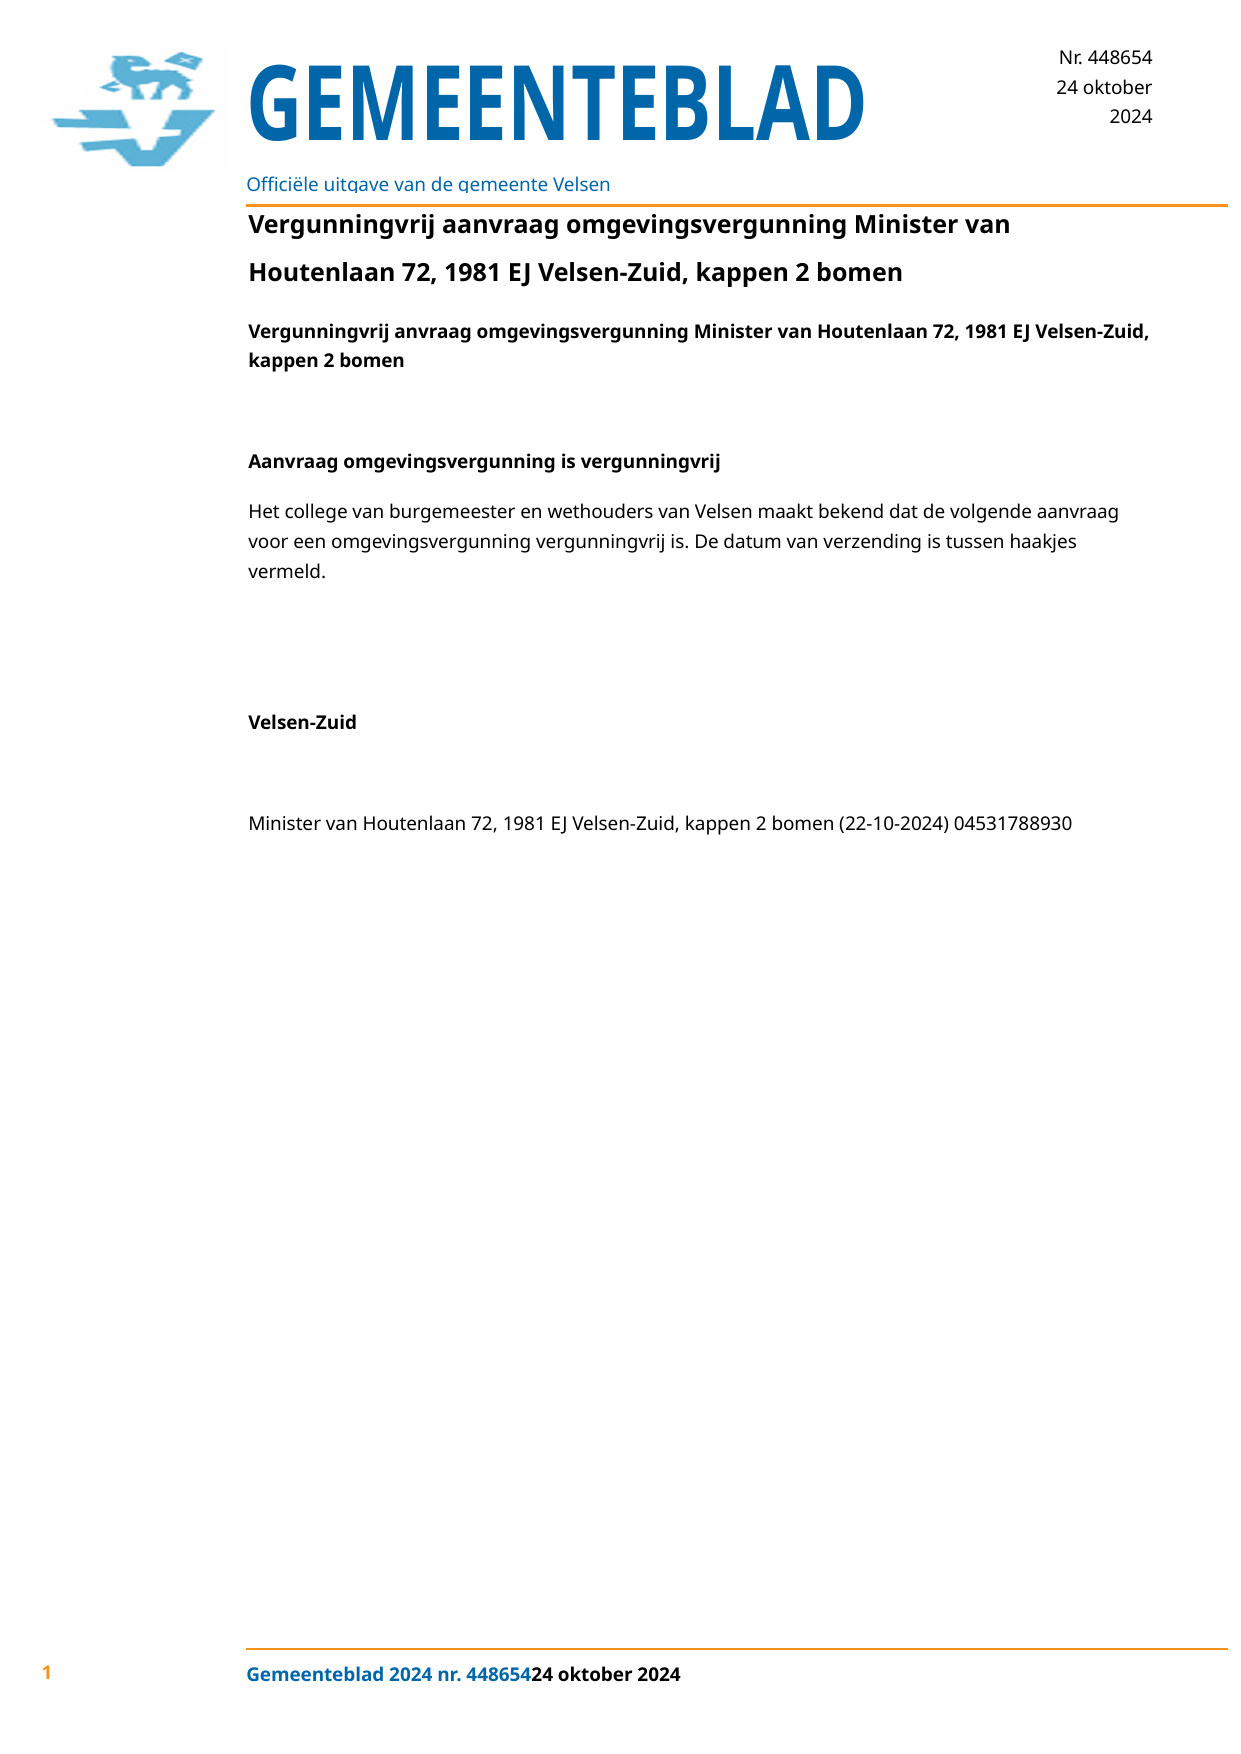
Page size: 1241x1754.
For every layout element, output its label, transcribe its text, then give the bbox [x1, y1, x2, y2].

text Vergunningvrij anvraag omgevingsvergunning Minister van Houtenlaan 72, 1981 EJ Velsen-Zuid, kappen 2 bomen [248, 318, 1152, 373]
text Vergunningvrij aanvraag omgevingsvergunning Minister van Houtenlaan 72, 1981 EJ Velsen-Zuid, kappen 2 bomen [248, 207, 1152, 288]
text Het college van burgemeester en wethouders van Velsen maakt bekend dat de volgende aanvraag voor een omgevingsvergunning vergunningvrij is. De datum van verzending is tussen haakjes vermeld. [248, 499, 1152, 584]
text Aanvraag omgevingsvergunning is vergunningvrij [248, 448, 1152, 474]
text Minister van Houtenlaan 72, 1981 EJ Velsen-Zuid, kappen 2 bomen (22-10-2024) 04531788930 [248, 810, 1152, 836]
text Velsen-Zuid [248, 709, 1152, 735]
picture [41, 47, 231, 172]
